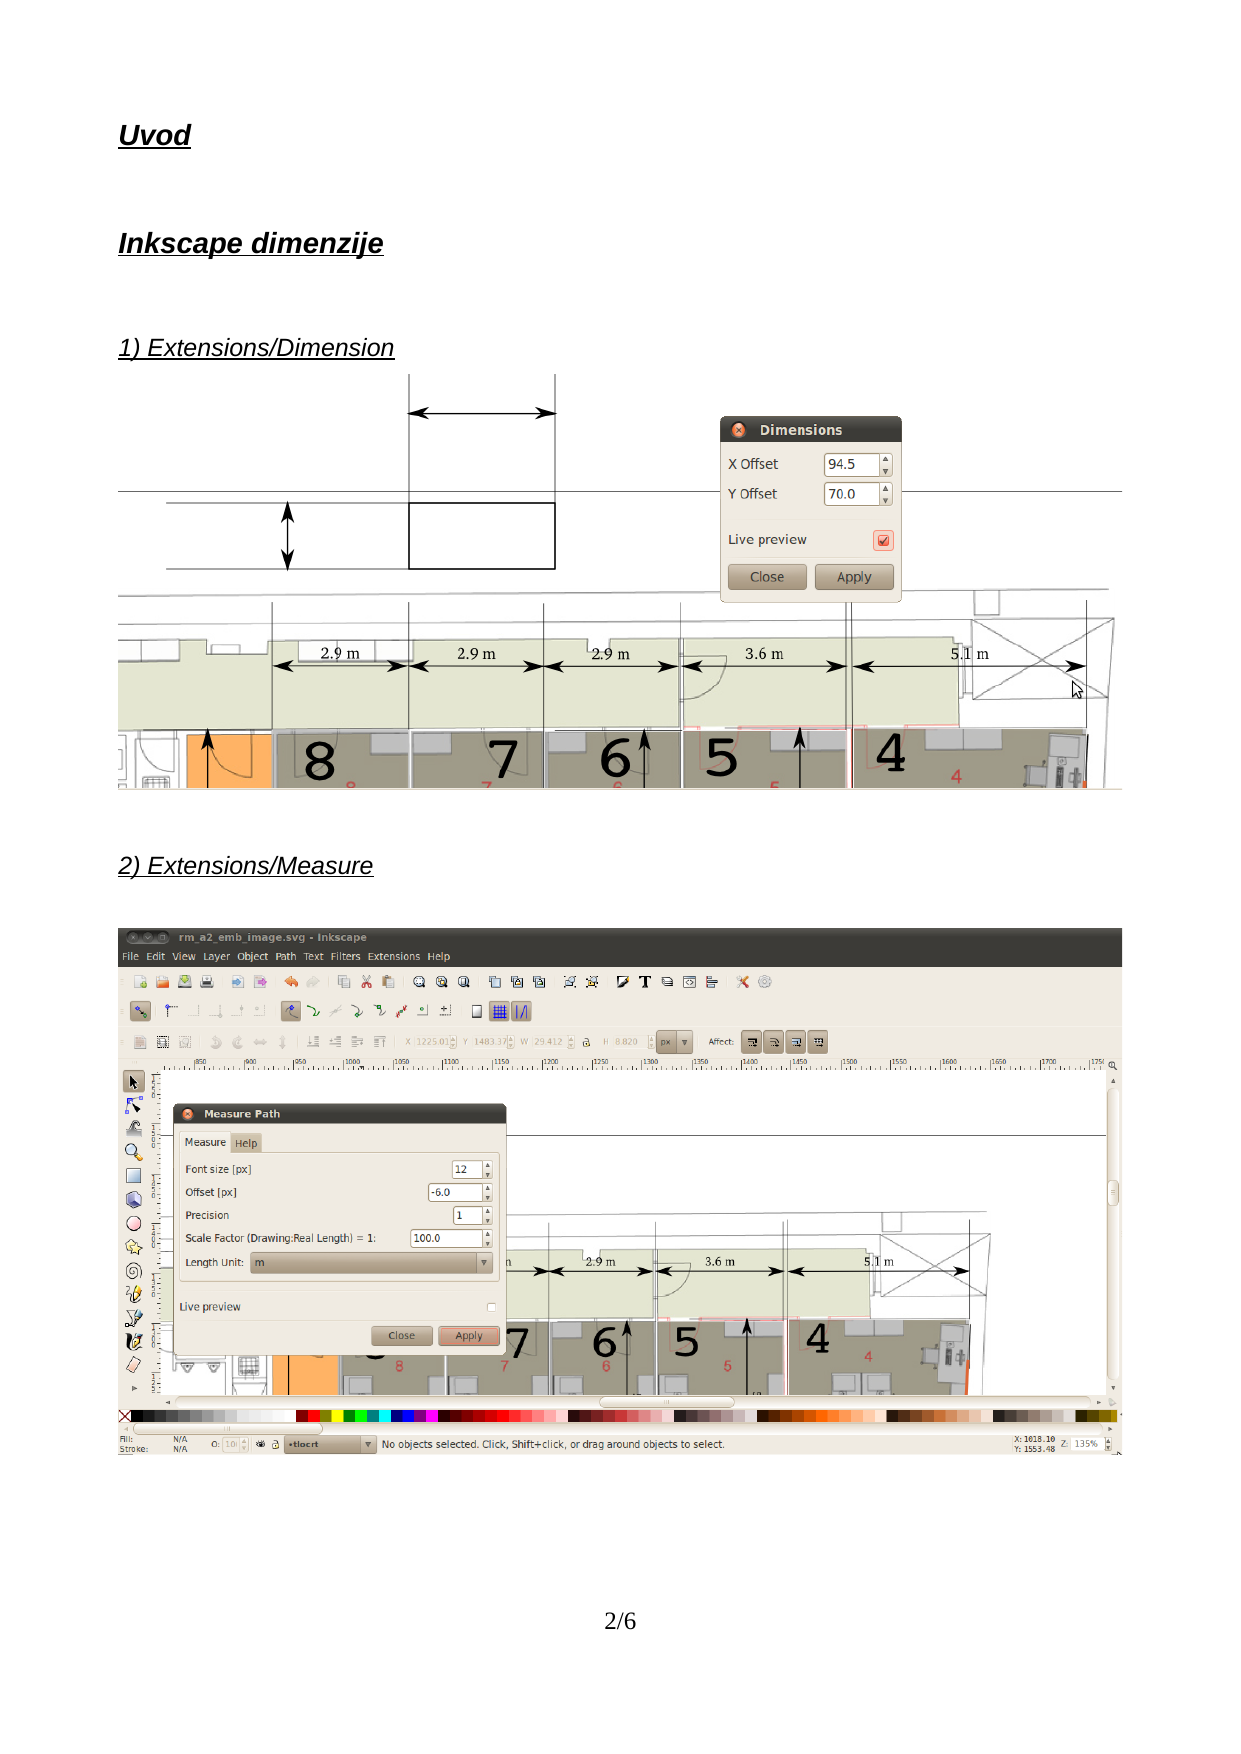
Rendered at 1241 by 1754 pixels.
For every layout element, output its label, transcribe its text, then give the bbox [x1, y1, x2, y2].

subtitle 1) Extensions/Dimension [118, 333, 1122, 362]
subtitle Uvod [118, 118, 1122, 152]
picture [118, 928, 1123, 1455]
picture [118, 374, 1123, 790]
subtitle 2) Extensions/Measure [118, 851, 1122, 880]
subtitle Inkscape dimenzije [118, 226, 1122, 259]
